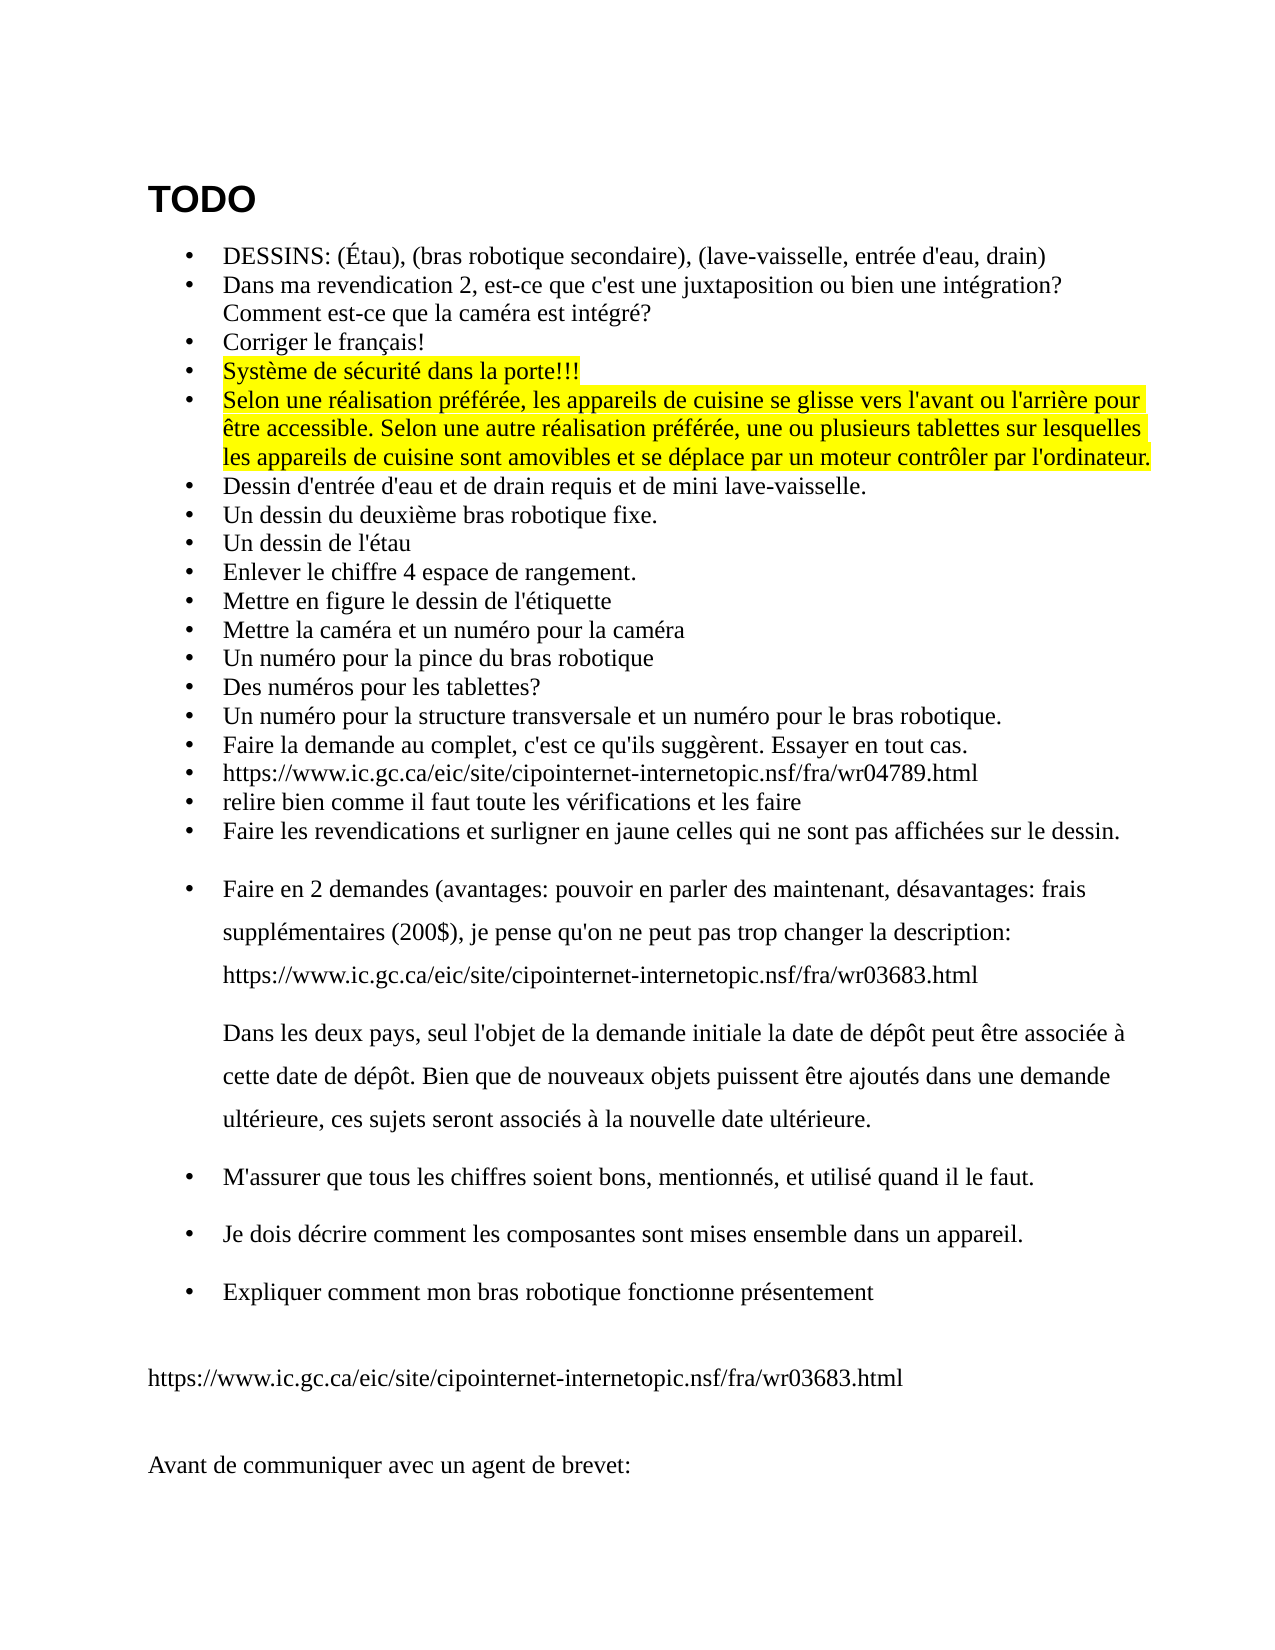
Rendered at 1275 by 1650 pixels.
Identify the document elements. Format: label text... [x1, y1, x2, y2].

list Système de sécurité dans la porte!!! [185, 356, 1157, 385]
list Selon une réalisation préférée, les appareils de cuisine se glisse vers l'avant ou l'arrière pour être accessible. Selon une autre réalisation préférée, une ou plusieurs tablettes sur lesquelles les appareils de cuisine sont amovibles et se déplace par un moteur contrôler par l'ordinateur. [185, 385, 1157, 471]
list Dessin d'entrée d'eau et de drain requis et de mini lave-vaisselle. [185, 471, 1157, 500]
list Un dessin du deuxième bras robotique fixe. [185, 500, 1157, 528]
list Dans ma revendication 2, est-ce que c'est une juxtaposition ou bien une intégration? Comment est-ce que la caméra est intégré? [185, 270, 1157, 327]
list M'assurer que tous les chiffres soient bons, mentionnés, et utilisé quand il le faut. [185, 1162, 1157, 1190]
list Mettre la caméra et un numéro pour la caméra [185, 615, 1157, 643]
list https://www.ic.gc.ca/eic/site/cipointernet-internetopic.nsf/fra/wr04789.html [185, 758, 1157, 787]
list relire bien comme il faut toute les vérifications et les faire [185, 787, 1157, 816]
list Faire les revendications et surligner en jaune celles qui ne sont pas affichées sur le dessin. [185, 816, 1157, 845]
list Expliquer comment mon bras robotique fonctionne présentement [185, 1277, 1157, 1306]
list Des numéros pour les tablettes? [185, 672, 1157, 701]
list Faire en 2 demandes (avantages: pouvoir en parler des maintenant, désavantages: frais supplémentaires (200$), je pense qu'on ne peut pas trop changer la description: https://www.ic.gc.ca/eic/site/cipointernet-internetopic.nsf/fra/wr03683.html [185, 874, 1157, 989]
list Un numéro pour la pince du bras robotique [185, 643, 1157, 672]
text Avant de communiquer avec un agent de brevet: [148, 1450, 1157, 1478]
list Un numéro pour la structure transversale et un numéro pour le bras robotique. [185, 701, 1157, 730]
list Je dois décrire comment les composantes sont mises ensemble dans un appareil. [185, 1219, 1157, 1248]
list Un dessin de l'étau [185, 528, 1157, 557]
list Enlever le chiffre 4 espace de rangement. [185, 557, 1157, 586]
list Dans les deux pays, seul l'objet de la demande initiale la date de dépôt peut être associée à cette date de dépôt. Bien que de nouveaux objets puissent être ajoutés dans une demande ultérieure, ces sujets seront associés à la nouvelle date ultérieure. [185, 1018, 1157, 1133]
list Faire la demande au complet, c'est ce qu'ils suggèrent. Essayer en tout cas. [185, 730, 1157, 758]
subtitle TODO [148, 176, 1157, 220]
text https://www.ic.gc.ca/eic/site/cipointernet-internetopic.nsf/fra/wr03683.html [148, 1363, 1157, 1392]
list Mettre en figure le dessin de l'étiquette [185, 586, 1157, 615]
list Corriger le français! [185, 327, 1157, 356]
list DESSINS: (Étau), (bras robotique secondaire), (lave-vaisselle, entrée d'eau, drain) [185, 241, 1157, 270]
